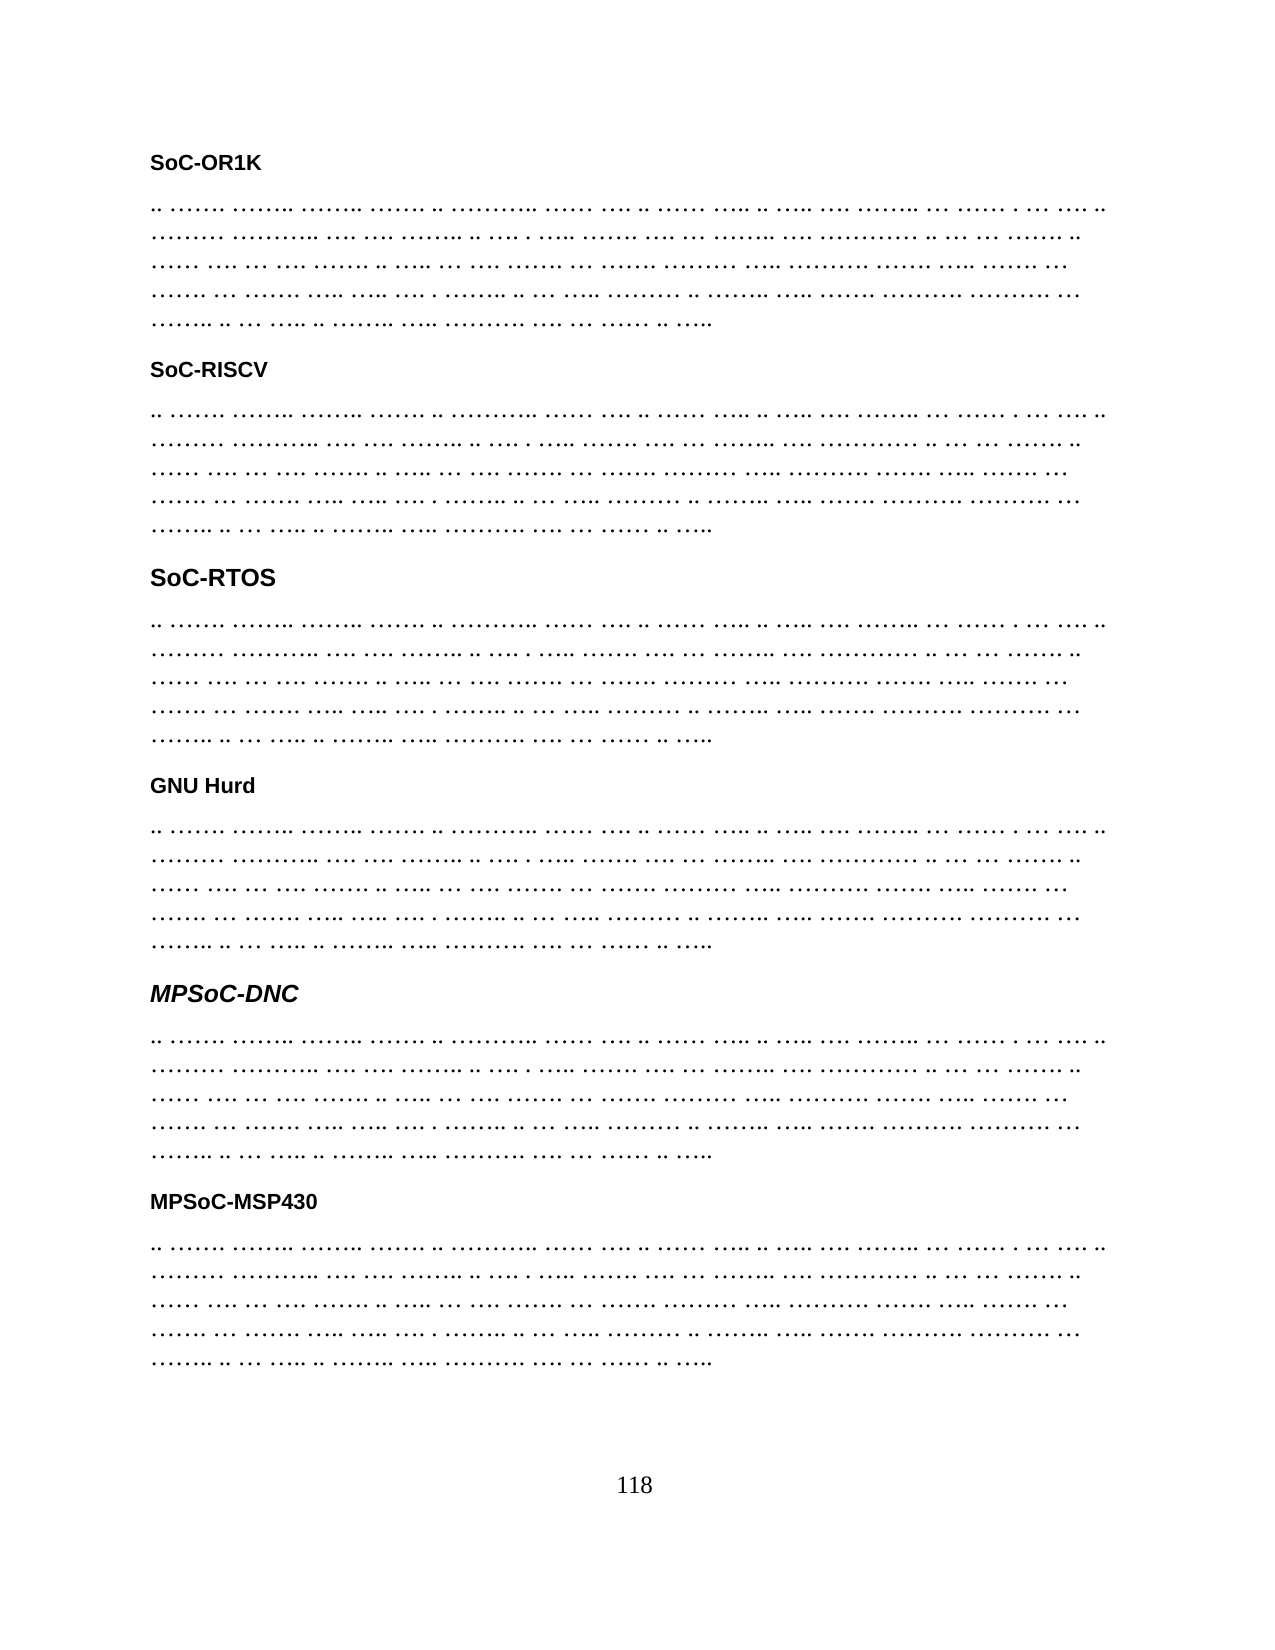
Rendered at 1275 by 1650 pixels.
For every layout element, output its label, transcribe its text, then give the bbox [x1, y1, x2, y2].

text .. ……. …….. …….. ……. .. ……….. …… …. .. …… ….. .. ….. …. …….. … …… . … …. .. ……… ……….. …. …. …….. .. …. . ….. ……. …. … …….. …. ………… .. … … ……. .. …… …. … …. ……. .. ….. … …. ……. … ……. ……… ….. ………. ……. ….. ……. … ……. … ……. ….. ….. …. . …….. .. … ….. ……… .. …….. ….. ……. ………. ………. … …….. .. … ….. .. …….. ….. ………. …. … …… .. ….. [150, 604, 1125, 748]
subtitle SoC-OR1K [150, 150, 1125, 175]
subtitle MPSoC-DNC [150, 979, 1125, 1008]
text .. ……. …….. …….. ……. .. ……….. …… …. .. …… ….. .. ….. …. …….. … …… . … …. .. ……… ……….. …. …. …….. .. …. . ….. ……. …. … …….. …. ………… .. … … ……. .. …… …. … …. ……. .. ….. … …. ……. … ……. ……… ….. ………. ……. ….. ……. … ……. … ……. ….. ….. …. . …….. .. … ….. ……… .. …….. ….. ……. ………. ………. … …….. .. … ….. .. …….. ….. ………. …. … …… .. ….. [150, 1227, 1125, 1370]
subtitle SoC-RISCV [150, 356, 1125, 382]
subtitle GNU Hurd [150, 773, 1125, 798]
subtitle SoC-RTOS [150, 563, 1125, 591]
text .. ……. …….. …….. ……. .. ……….. …… …. .. …… ….. .. ….. …. …….. … …… . … …. .. ……… ……….. …. …. …….. .. …. . ….. ……. …. … …….. …. ………… .. … … ……. .. …… …. … …. ……. .. ….. … …. ……. … ……. ……… ….. ………. ……. ….. ……. … ……. … ……. ….. ….. …. . …….. .. … ….. ……… .. …….. ….. ……. ………. ………. … …….. .. … ….. .. …….. ….. ………. …. … …… .. ….. [150, 810, 1125, 954]
text .. ……. …….. …….. ……. .. ……….. …… …. .. …… ….. .. ….. …. …….. … …… . … …. .. ……… ……….. …. …. …….. .. …. . ….. ……. …. … …….. …. ………… .. … … ……. .. …… …. … …. ……. .. ….. … …. ……. … ……. ……… ….. ………. ……. ….. ……. … ……. … ……. ….. ….. …. . …….. .. … ….. ……… .. …….. ….. ……. ………. ………. … …….. .. … ….. .. …….. ….. ………. …. … …… .. ….. [150, 188, 1125, 331]
text .. ……. …….. …….. ……. .. ……….. …… …. .. …… ….. .. ….. …. …….. … …… . … …. .. ……… ……….. …. …. …….. .. …. . ….. ……. …. … …….. …. ………… .. … … ……. .. …… …. … …. ……. .. ….. … …. ……. … ……. ……… ….. ………. ……. ….. ……. … ……. … ……. ….. ….. …. . …….. .. … ….. ……… .. …….. ….. ……. ………. ………. … …….. .. … ….. .. …….. ….. ………. …. … …… .. ….. [150, 394, 1125, 538]
subtitle MPSoC-MSP430 [150, 1189, 1125, 1214]
text .. ……. …….. …….. ……. .. ……….. …… …. .. …… ….. .. ….. …. …….. … …… . … …. .. ……… ……….. …. …. …….. .. …. . ….. ……. …. … …….. …. ………… .. … … ……. .. …… …. … …. ……. .. ….. … …. ……. … ……. ……… ….. ………. ……. ….. ……. … ……. … ……. ….. ….. …. . …….. .. … ….. ……… .. …….. ….. ……. ………. ………. … …….. .. … ….. .. …….. ….. ………. …. … …… .. ….. [150, 1020, 1125, 1164]
